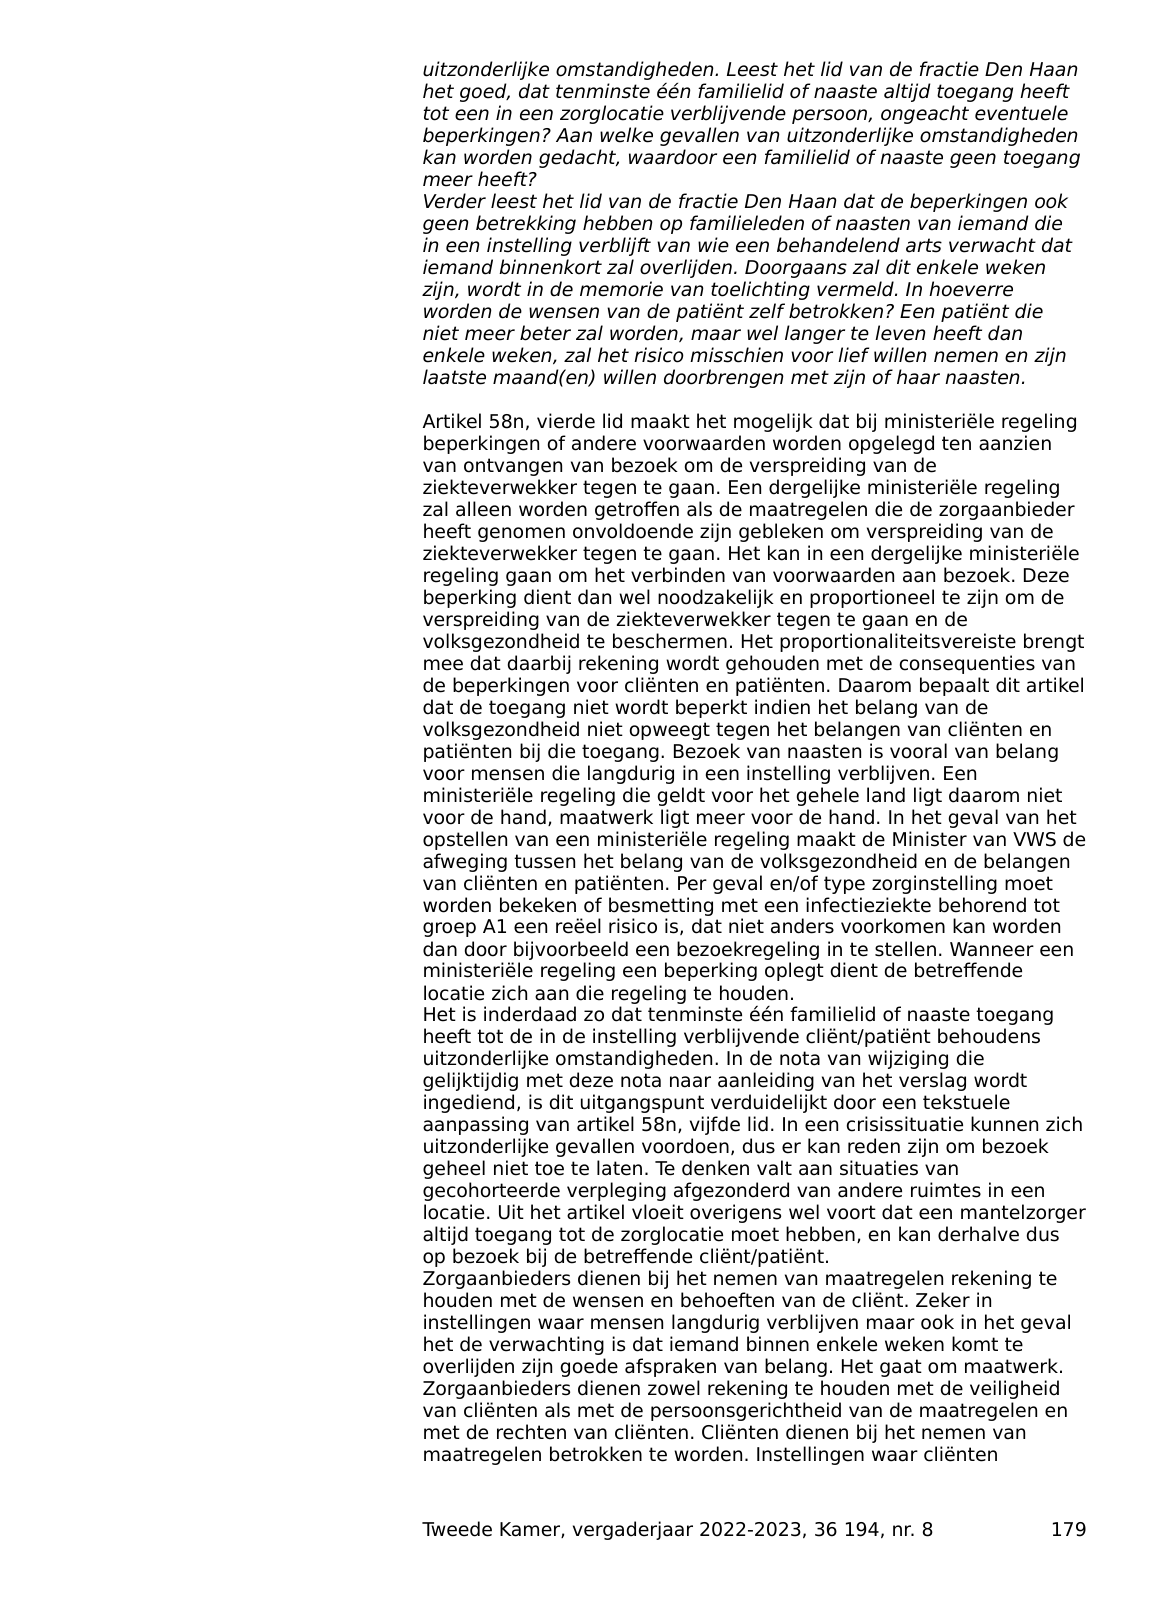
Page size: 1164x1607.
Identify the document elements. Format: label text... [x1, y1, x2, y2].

text Het is inderdaad zo dat tenminste één familielid of naaste toegang heeft tot de in de instelling verblijvende cliënt/patiënt behoudens uitzonderlijke omstandigheden. In de nota van wijziging die gelijktijdig met deze nota naar aanleiding van het verslag wordt ingediend, is dit uitgangspunt verduidelijkt door een tekstuele aanpassing van artikel 58n, vijfde lid. In een crisissituatie kunnen zich uitzonderlijke gevallen voordoen, dus er kan reden zijn om bezoek geheel niet toe te laten. Te denken valt aan situaties van gecohorteerde verpleging afgezonderd van andere ruimtes in een locatie. Uit het artikel vloeit overigens wel voort dat een mantelzorger altijd toegang tot de zorglocatie moet hebben, en kan derhalve dus op bezoek bij de betreffende cliënt/patiënt. [422, 1004, 1087, 1268]
text Artikel 58n, vierde lid maakt het mogelijk dat bij ministeriële regeling beperkingen of andere voorwaarden worden opgelegd ten aanzien van ontvangen van bezoek om de verspreiding van de ziekteverwekker tegen te gaan. Een dergelijke ministeriële regeling zal alleen worden getroffen als de maatregelen die de zorgaanbieder heeft genomen onvoldoende zijn gebleken om verspreiding van de ziekteverwekker tegen te gaan. Het kan in een dergelijke ministeriële regeling gaan om het verbinden van voorwaarden aan bezoek. Deze beperking dient dan wel noodzakelijk en proportioneel te zijn om de verspreiding van de ziekteverwekker tegen te gaan en de volksgezondheid te beschermen. Het proportionaliteitsvereiste brengt mee dat daarbij rekening wordt gehouden met de consequenties van de beperkingen voor cliënten en patiënten. Daarom bepaalt dit artikel dat de toegang niet wordt beperkt indien het belang van de volksgezondheid niet opweegt tegen het belangen van cliënten en patiënten bij die toegang. Bezoek van naasten is vooral van belang voor mensen die langdurig in een instelling verblijven. Een ministeriële regeling die geldt voor het gehele land ligt daarom niet voor de hand, maatwerk ligt meer voor de hand. In het geval van het opstellen van een ministeriële regeling maakt de Minister van VWS de afweging tussen het belang van de volksgezondheid en de belangen van cliënten en patiënten. Per geval en/of type zorginstelling moet worden bekeken of besmetting met een infectieziekte behorend tot groep A1 een reëel risico is, dat niet anders voorkomen kan worden dan door bijvoorbeeld een bezoekregeling in te stellen. Wanneer een ministeriële regeling een beperking oplegt dient de betreffende locatie zich aan die regeling te houden. [422, 411, 1087, 1004]
text Verder leest het lid van de fractie Den Haan dat de beperkingen ook geen betrekking hebben op familieleden of naasten van iemand die in een instelling verblijft van wie een behandelend arts verwacht dat iemand binnenkort zal overlijden. Doorgaans zal dit enkele weken zijn, wordt in de memorie van toelichting vermeld. In hoeverre worden de wensen van de patiënt zelf betrokken? Een patiënt die niet meer beter zal worden, maar wel langer te leven heeft dan enkele weken, zal het risico misschien voor lief willen nemen en zijn laatste maand(en) willen doorbrengen met zijn of haar naasten. [422, 191, 1087, 389]
text Zorgaanbieders dienen zowel rekening te houden met de veiligheid van cliënten als met de persoonsgerichtheid van de maatregelen en met de rechten van cliënten. Cliënten dienen bij het nemen van maatregelen betrokken te worden. Instellingen waar cliënten [422, 1378, 1087, 1466]
text Zorgaanbieders dienen bij het nemen van maatregelen rekening te houden met de wensen en behoeften van de cliënt. Zeker in instellingen waar mensen langdurig verblijven maar ook in het geval het de verwachting is dat iemand binnen enkele weken komt te overlijden zijn goede afspraken van belang. Het gaat om maatwerk. [422, 1268, 1087, 1378]
text uitzonderlijke omstandigheden. Leest het lid van de fractie Den Haan het goed, dat tenminste één familielid of naaste altijd toegang heeft tot een in een zorglocatie verblijvende persoon, ongeacht eventuele beperkingen? Aan welke gevallen van uitzonderlijke omstandigheden kan worden gedacht, waardoor een familielid of naaste geen toegang meer heeft? [422, 59, 1087, 191]
